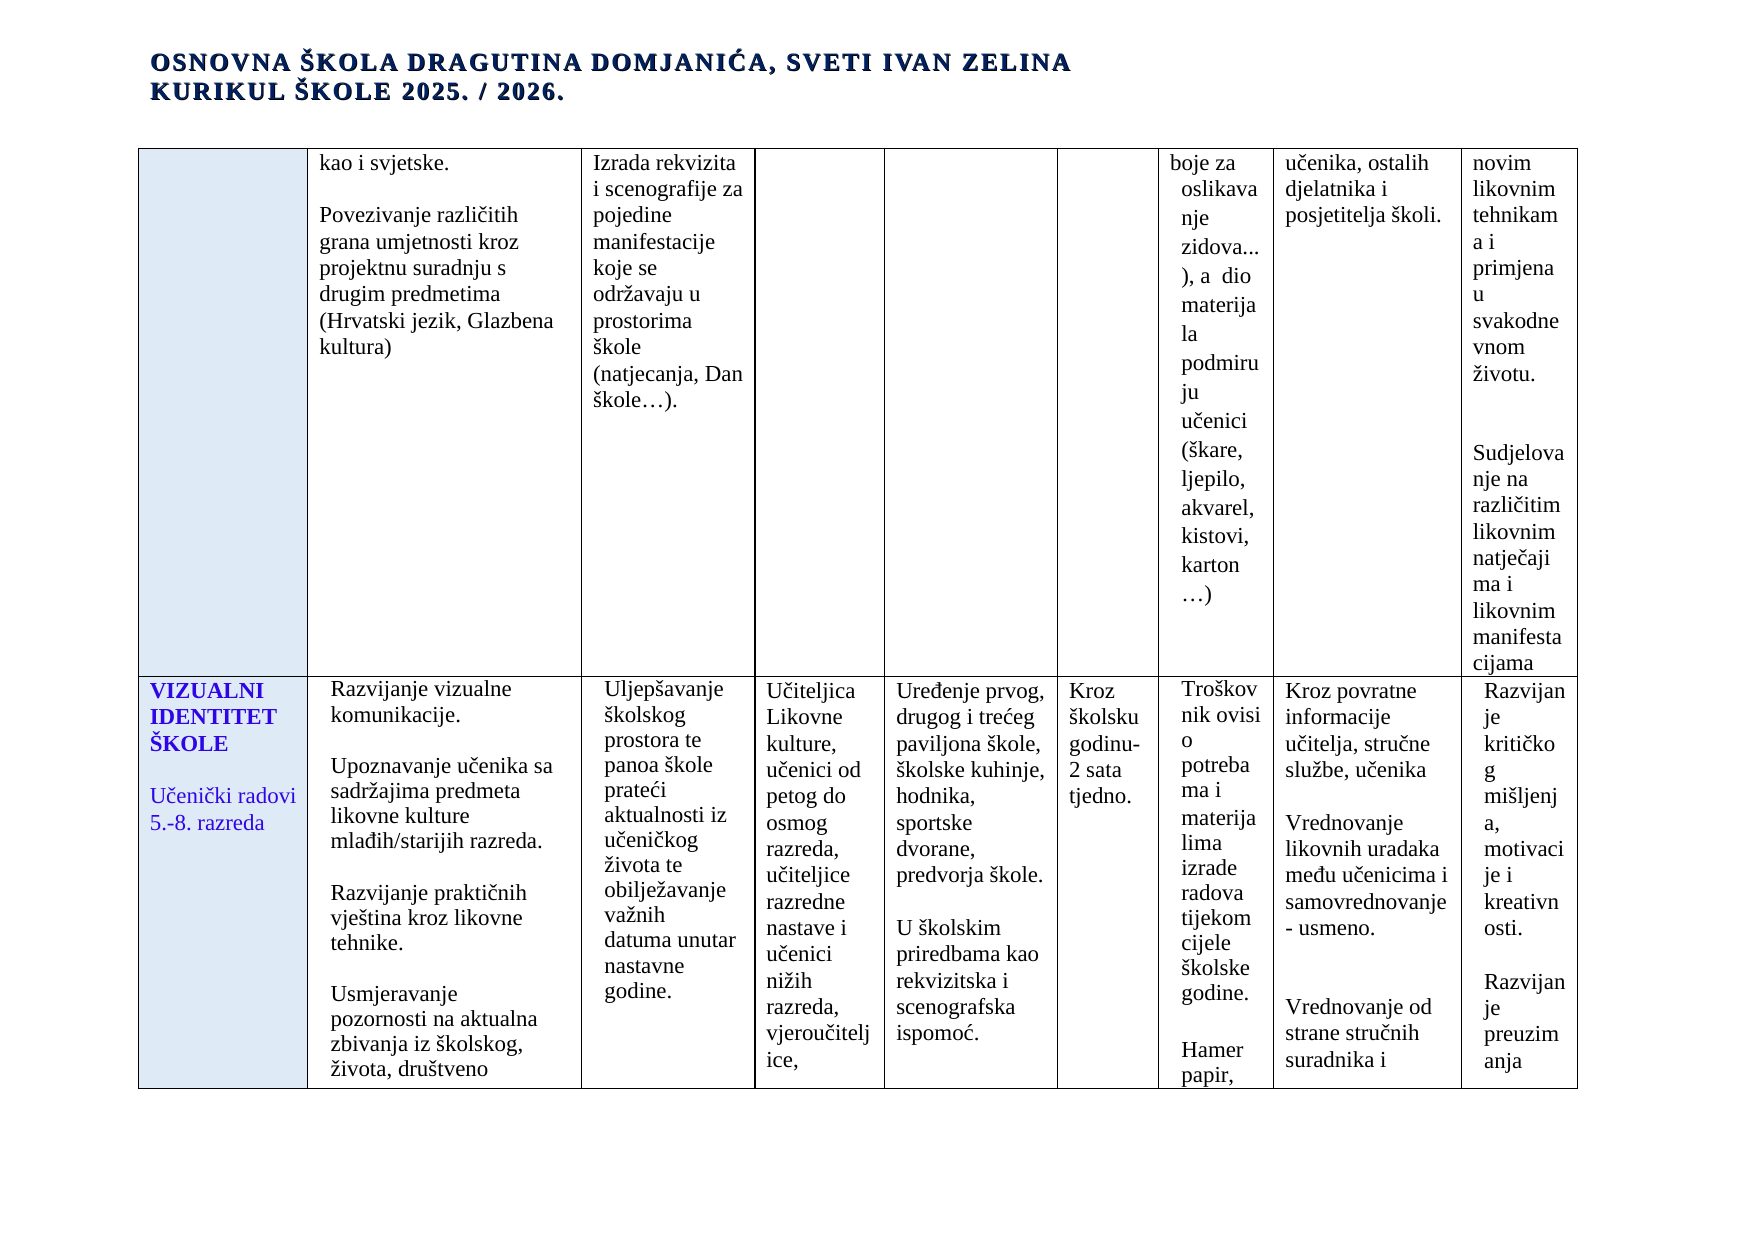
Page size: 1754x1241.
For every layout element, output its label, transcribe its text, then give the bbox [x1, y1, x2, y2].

table_cell Troškovnik ovisi o potrebama i materijalima izrade radova tijekom cijele školske godine. Hamer papir, [1159, 677, 1273, 1088]
table_cell Učiteljica Likovne kulture, učenici od petog do osmog razreda, učiteljice razredne nastave i učenici nižih razreda, vjeroučiteljice, [756, 677, 884, 1088]
table_cell Uljepšavanje školskog prostora te panoa škole prateći aktualnosti iz učeničkog života te obilježavanje važnih datuma unutar nastavne godine. [582, 677, 754, 1088]
table_cell Kroz školsku godinu- 2 sata tjedno. [1058, 677, 1158, 1088]
table_cell novim likovnim tehnikama i primjena u svakodnevnom životu. Sudjelovanje na različitim likovnim natječajima i likovnim manifestacijama [1462, 149, 1577, 676]
table_cell [885, 149, 1057, 676]
table_cell Uređenje prvog, drugog i trećeg paviljona škole, školske kuhinje, hodnika, sportske dvorane, predvorja škole. U školskim priredbama kao rekvizitska i scenografska ispomoć. [885, 677, 1057, 1088]
table_cell Razvijanje vizualne komunikacije. Upoznavanje učenika sa sadržajima predmeta likovne kulture mlađih/starijih razreda. Razvijanje praktičnih vještina kroz likovne tehnike. Usmjeravanje pozornosti na aktualna zbivanja iz školskog, života, društveno [308, 677, 581, 1088]
table_cell kao i svjetske. Povezivanje različitih grana umjetnosti kroz projektnu suradnju s drugim predmetima (Hrvatski jezik, Glazbena kultura) [308, 149, 581, 676]
table_cell Izrada rekvizita i scenografije za pojedine manifestacije koje se održavaju u prostorima škole (natjecanja, Dan škole…). [582, 149, 754, 676]
table_cell [139, 149, 307, 676]
table_cell Razvijanje kritičkog mišljenja, motivacije i kreativnosti. Razvijanje preuzimanja [1462, 677, 1577, 1088]
table_cell [756, 149, 884, 676]
table_cell VIZUALNI IDENTITET ŠKOLE Učenički radovi 5.-8. razreda [139, 677, 307, 1088]
table_cell [1058, 149, 1158, 676]
table_cell Kroz povratne informacije učitelja, stručne službe, učenika Vrednovanje likovnih uradaka među učenicima i samovrednovanje- usmeno. Vrednovanje od strane stručnih suradnika i [1274, 677, 1461, 1088]
table_cell boje za oslikavanje zidova...), a dio materijala podmiruju učenici (škare, ljepilo, akvarel, kistovi, karton…) [1159, 149, 1273, 676]
table_cell učenika, ostalih djelatnika i posjetitelja školi. [1274, 149, 1461, 676]
